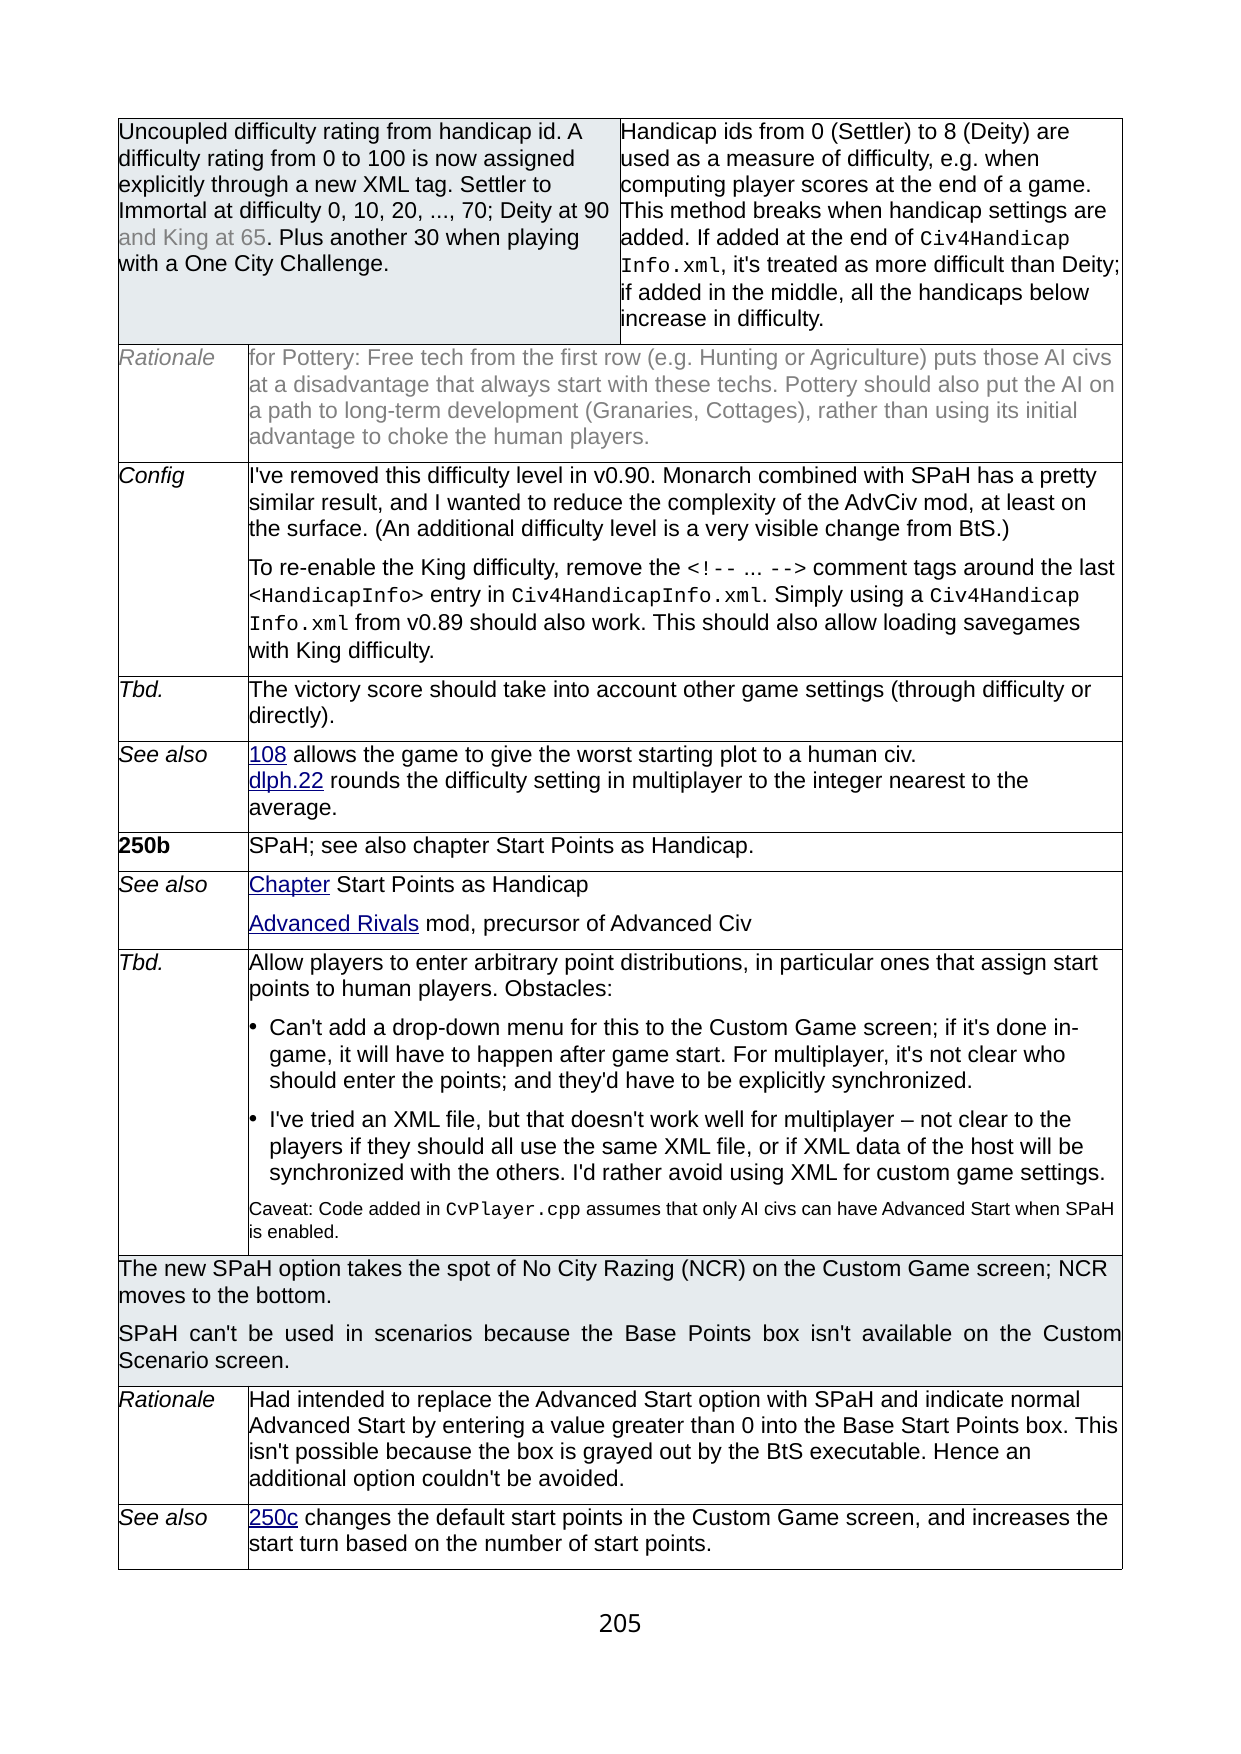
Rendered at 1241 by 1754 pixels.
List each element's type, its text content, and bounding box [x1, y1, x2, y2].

table_cell Handicap ids from 0 (Settler) to 8 (Deity) are used as a measure of difficulty, e.g. when computing player scores at the end of a game. This method breaks when handicap settings are added. If added at the end of Civ4Handicap Info.xml, it's treated as more difficult than Deity; if added in the middle, all the handicaps below increase in difficulty. [621, 119, 1122, 344]
table_cell The victory score should take into account other game settings (through difficulty or directly). [249, 677, 1122, 741]
table_cell Had intended to replace the Advanced Start option with SPaH and indicate normal Advanced Start by entering a value greater than 0 into the Base Start Points box. This isn't possible because the box is grayed out by the BtS executable. Hence an additional option couldn't be avoided. [249, 1387, 1122, 1503]
table_cell Tbd. [119, 950, 248, 1255]
table_cell Config [119, 463, 248, 676]
table_cell The new SPaH option takes the spot of No City Razing (NCR) on the Custom Game screen; NCR moves to the bottom. SPaH can't be used in scenarios because the Base Points box isn't available on the Custom Scenario screen. [119, 1256, 1122, 1386]
table_cell Rationale [119, 1387, 248, 1503]
table_cell 250b [119, 833, 248, 871]
table_cell Chapter Start Points as Handicap Advanced Rivals mod, precursor of Advanced Civ [249, 872, 1122, 949]
table_cell I've removed this difficulty level in v0.90. Monarch combined with SPaH has a pretty similar result, and I wanted to reduce the complexity of the AdvCiv mod, at least on the surface. (An additional difficulty level is a very visible change from BtS.) To re-enable the King difficulty, remove the <!-- ... --> comment tags around the last <HandicapInfo> entry in Civ4HandicapInfo.xml. Simply using a Civ4Handicap Info.xml from v0.89 should also work. This should also allow loading savegames with King difficulty. [249, 463, 1122, 676]
table_cell See also [119, 1505, 248, 1569]
table_cell 250c changes the default start points in the Custom Game screen, and increases the start turn based on the number of start points. [249, 1505, 1122, 1569]
table_cell Rationale [119, 345, 248, 462]
table_cell for Pottery: Free tech from the first row (e.g. Hunting or Agriculture) puts those AI civs at a disadvantage that always start with these techs. Pottery should also put the AI on a path to long-term development (Granaries, Cottages), rather than using its initial advantage to choke the human players. [249, 345, 1122, 462]
table_cell See also [119, 742, 248, 832]
table_cell Allow players to enter arbitrary point distributions, in particular ones that assign start points to human players. Obstacles: Can't add a drop-down menu for this to the Custom Game screen; if it's done in-game, it will have to happen after game start. For multiplayer, it's not clear who should enter the points; and they'd have to be explicitly synchronized. I've tried an XML file, but that doesn't work well for multiplayer – not clear to the players if they should all use the same XML file, or if XML data of the host will be synchronized with the others. I'd rather avoid using XML for custom game settings. Caveat: Code added in CvPlayer.cpp assumes that only AI civs can have Advanced Start when SPaH is enabled. [249, 950, 1122, 1255]
table_cell See also [119, 872, 248, 949]
table_cell Uncoupled difficulty rating from handicap id. A difficulty rating from 0 to 100 is now assigned explicitly through a new XML tag. Settler to Immortal at difficulty 0, 10, 20, ..., 70; Deity at 90 and King at 65. Plus another 30 when playing with a One City Challenge. [119, 119, 620, 344]
table_cell SPaH; see also chapter Start Points as Handicap. [249, 833, 1122, 871]
table_cell 108 allows the game to give the worst starting plot to a human civ. dlph.22 rounds the difficulty setting in multiplayer to the integer nearest to the average. [249, 742, 1122, 832]
table_cell Tbd. [119, 677, 248, 741]
